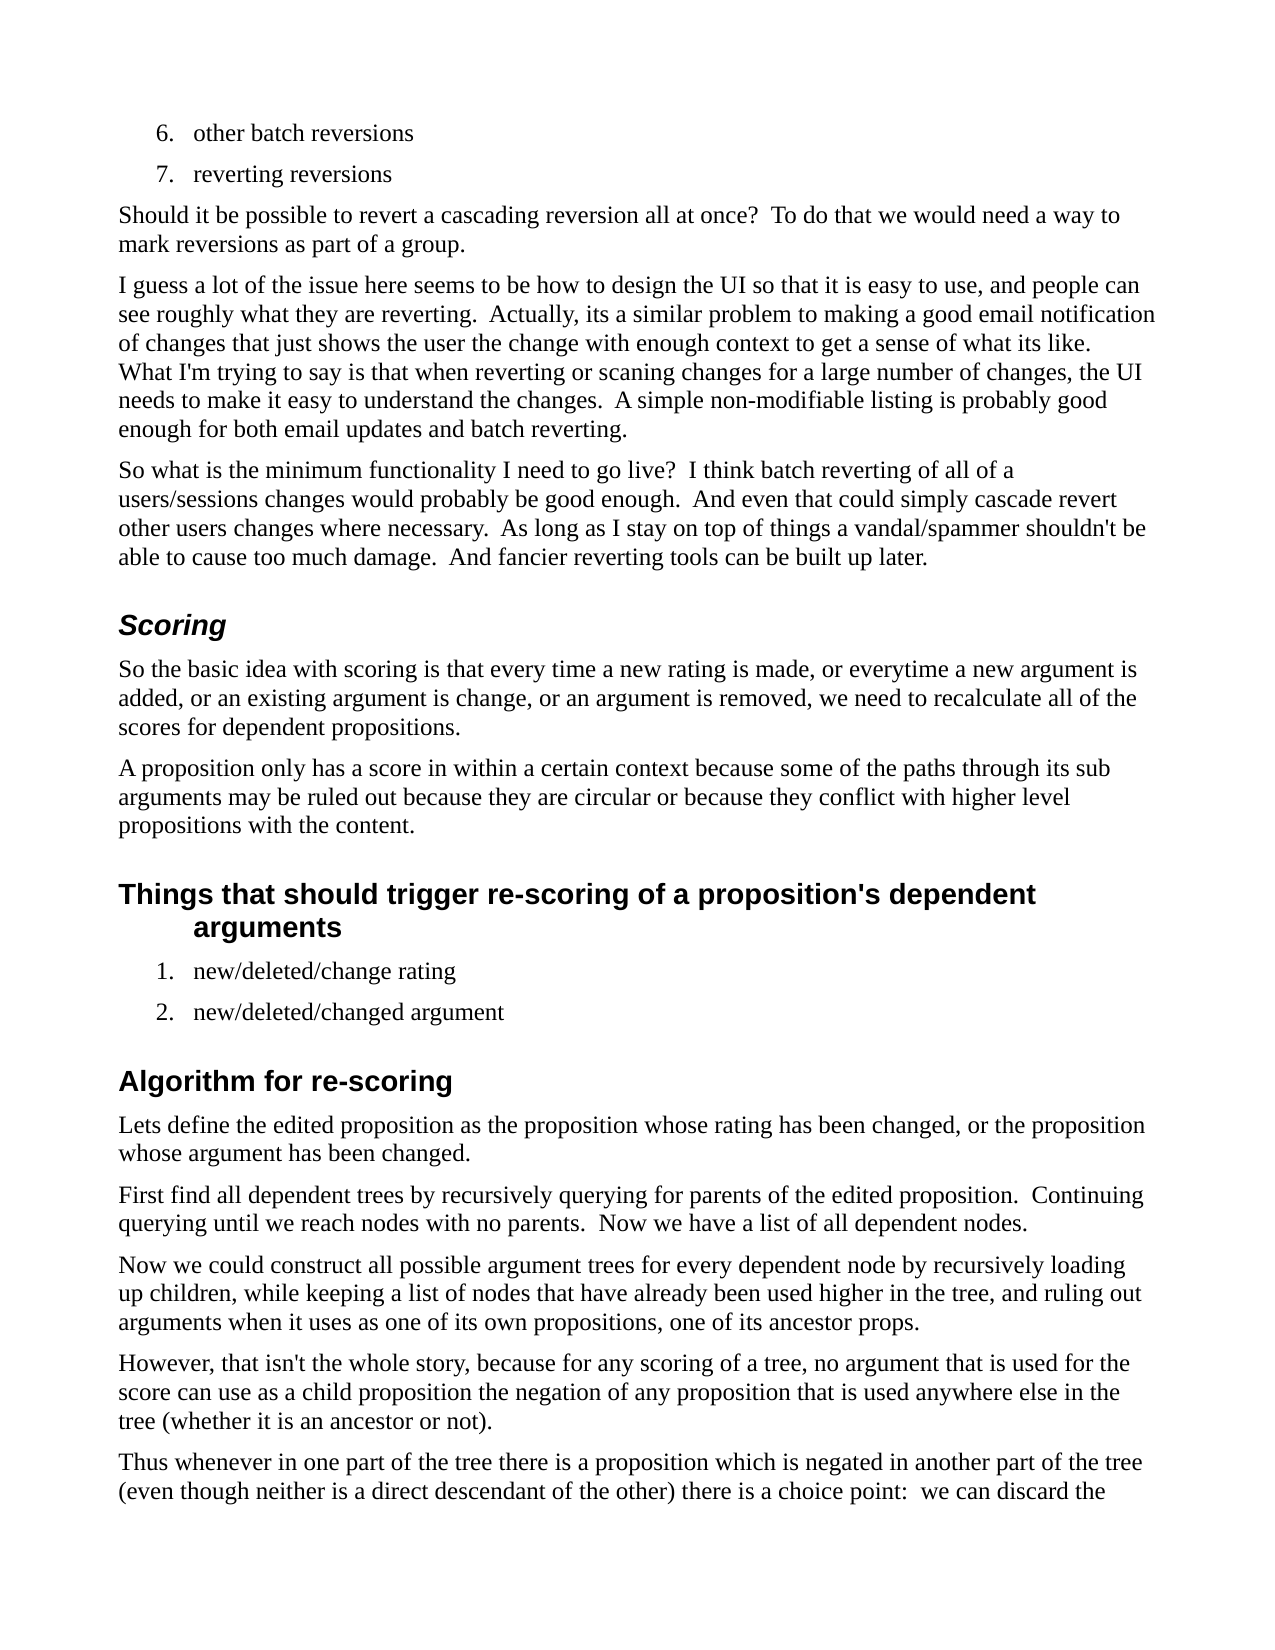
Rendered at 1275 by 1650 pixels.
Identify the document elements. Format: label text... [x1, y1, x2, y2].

text Thus whenever in one part of the tree there is a proposition which is negated in another part of the tree (even though neither is a direct descendant of the other) there is a choice point: we can discard the [118, 1447, 1157, 1505]
list new/deleted/change rating [156, 956, 1157, 985]
text However, that isn't the whole story, because for any scoring of a tree, no argument that is used for the score can use as a child proposition the negation of any proposition that is used anywhere else in the tree (whether it is an ancestor or not). [118, 1348, 1157, 1435]
text So what is the minimum functionality I need to go live? I think batch reverting of all of a users/sessions changes would probably be good enough. And even that could simply cascade revert other users changes where necessary. As long as I stay on top of things a vandal/spammer shouldn't be able to cause too much damage. And fancier reverting tools can be built up later. [118, 456, 1157, 571]
text Lets define the edited proposition as the proposition whose rating has been changed, or the proposition whose argument has been changed. [118, 1110, 1157, 1167]
text First find all dependent trees by recursively querying for parents of the edited proposition. Continuing querying until we reach nodes with no parents. Now we have a list of all dependent nodes. [118, 1180, 1157, 1237]
subtitle Things that should trigger re-scoring of a proposition's dependent arguments [118, 877, 1157, 944]
subtitle Scoring [118, 608, 1157, 642]
subtitle Algorithm for re-scoring [118, 1064, 1157, 1097]
text A proposition only has a score in within a certain context because some of the paths through its sub arguments may be ruled out because they are circular or because they conflict with higher level propositions with the content. [118, 753, 1157, 839]
text I guess a lot of the issue here seems to be how to design the UI so that it is easy to use, and people can see roughly what they are reverting. Actually, its a similar problem to making a good email notification of changes that just shows the user the change with enough context to get a sense of what its like. What I'm trying to say is that when reverting or scaning changes for a large number of changes, the UI needs to make it easy to understand the changes. A simple non-modifiable listing is probably good enough for both email updates and batch reverting. [118, 271, 1157, 443]
text So the basic idea with scoring is that every time a new rating is made, or everytime a new argument is added, or an existing argument is change, or an argument is removed, we need to recalculate all of the scores for dependent propositions. [118, 654, 1157, 740]
list new/deleted/changed argument [156, 997, 1157, 1026]
list other batch reversions [156, 118, 1157, 147]
text Should it be possible to revert a cascading reversion all at once? To do that we would need a way to mark reversions as part of a group. [118, 201, 1157, 258]
text Now we could construct all possible argument trees for every dependent node by recursively loading up children, while keeping a list of nodes that have already been used higher in the tree, and ruling out arguments when it uses as one of its own propositions, one of its ancestor props. [118, 1250, 1157, 1336]
list reverting reversions [156, 159, 1157, 188]
